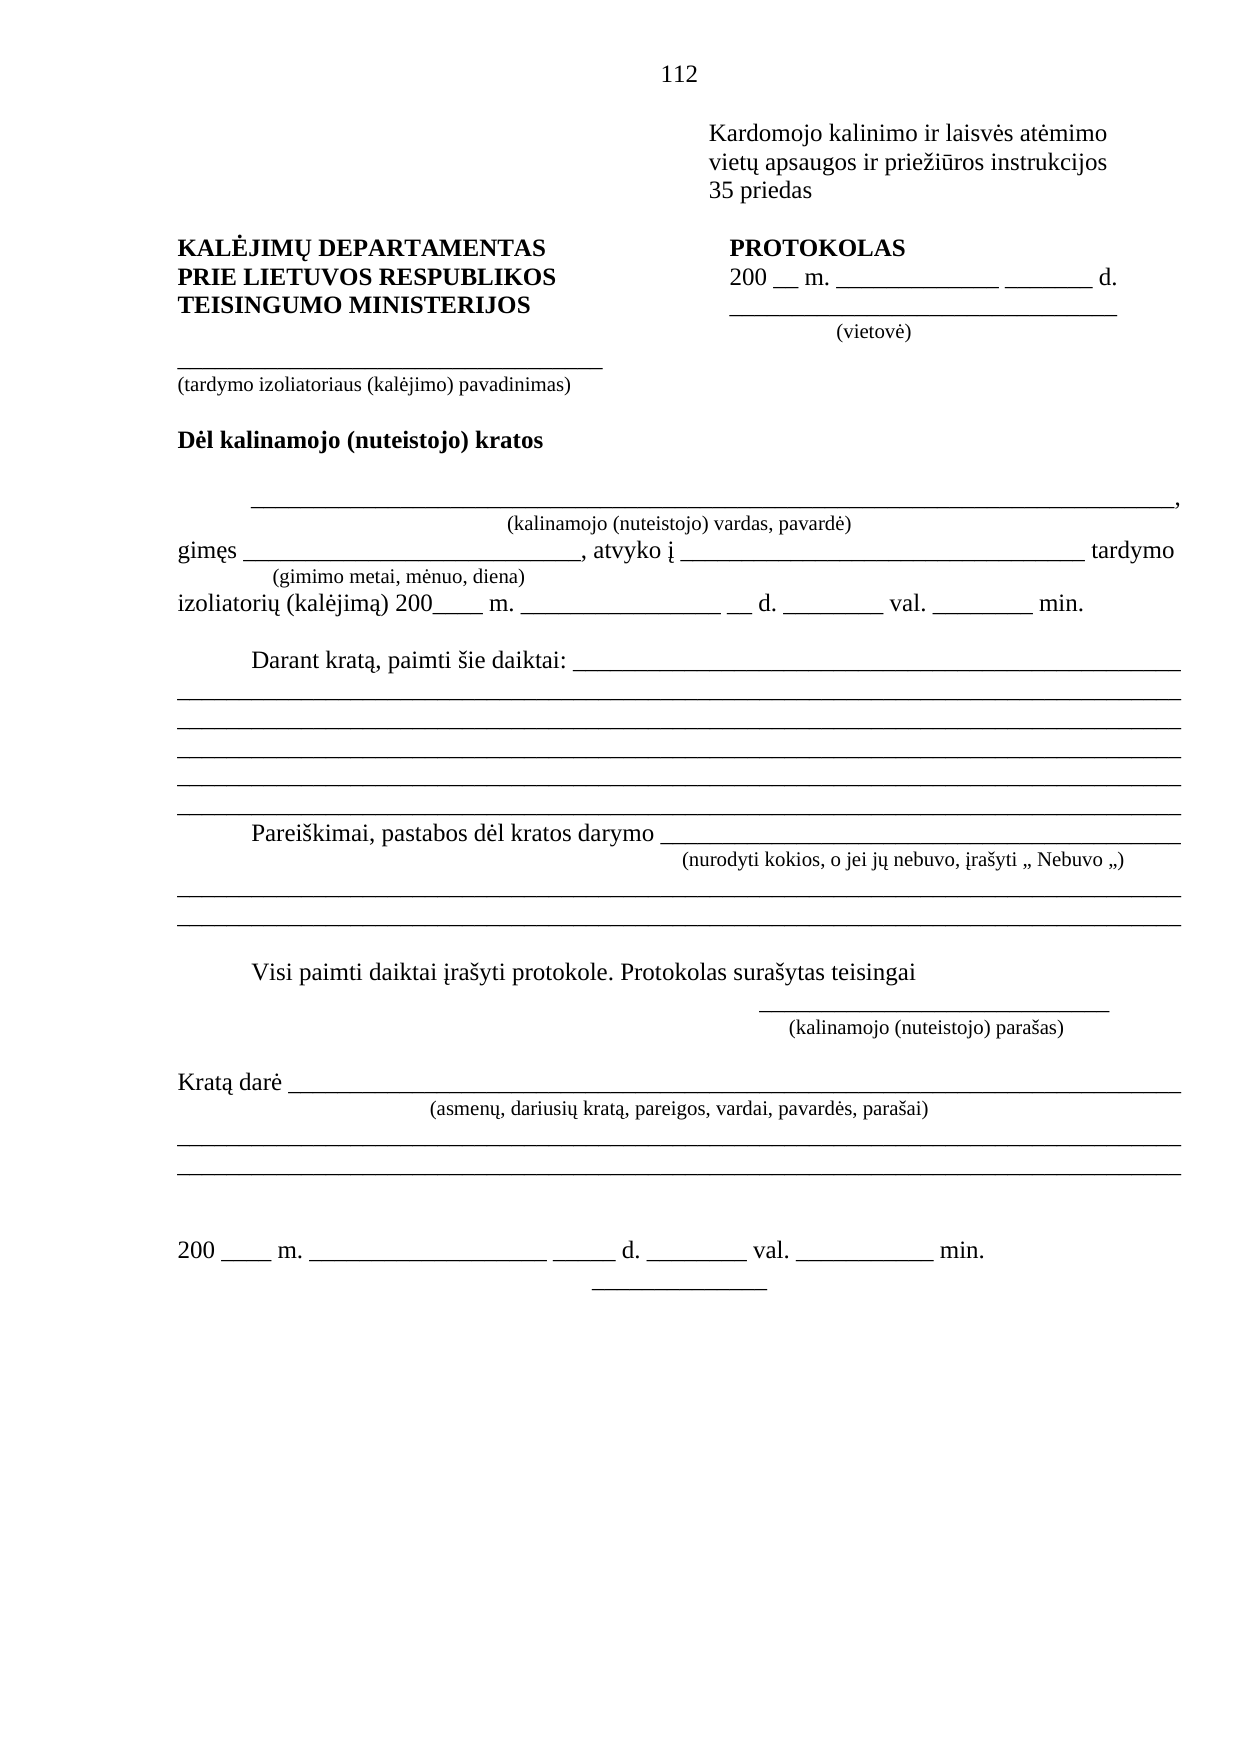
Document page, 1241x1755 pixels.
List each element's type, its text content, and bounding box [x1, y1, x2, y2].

text Dėl kalinamojo (nuteistojo) kratos [177, 425, 1181, 454]
text vietų apsaugos ir priežiūros instrukcijos [177, 147, 1181, 176]
text Darant kratą, paimti šie daiktai: [177, 646, 1181, 674]
text Visi paimti daiktai įrašyti protokole. Protokolas surašytas teisingai [177, 957, 1181, 986]
text ____________________________ [177, 986, 1181, 1015]
text TEISINGUMO MINISTERIJOS _______________________________ [177, 291, 1181, 319]
text __________________________________ [177, 343, 1181, 372]
text (nurodyti kokios, o jei jų nebuvo, įrašyti „ Nebuvo „) [177, 847, 1181, 871]
text Pareiškimai, pastabos dėl kratos darymo [177, 818, 1181, 847]
text (tardymo izoliatoriaus (kalėjimo) pavadinimas) [177, 372, 1181, 396]
text gimęs ___________________________, atvyko į tardymo [177, 535, 1181, 564]
text Kratą darė [177, 1067, 1181, 1096]
text (gimimo metai, mėnuo, diena) [177, 564, 1181, 588]
text , [177, 482, 1181, 511]
text (kalinamojo (nuteistojo) parašas) [177, 1015, 1181, 1039]
text 35 priedas [177, 176, 1181, 204]
text (kalinamojo (nuteistojo) vardas, pavardė) [177, 511, 1181, 535]
text izoliatorių (kalėjimą) 200____ m. ________________ __ d. ________ val. ________ min. [177, 588, 1181, 617]
text KALĖJIMŲ DEPARTAMENTAS PROTOKOLAS [177, 233, 1181, 262]
text (asmenų, dariusių kratą, pareigos, vardai, pavardės, parašai) [177, 1096, 1181, 1120]
text PRIE LIETUVOS RESPUBLIKOS 200 __ m. _____________ _______ d. [177, 262, 1181, 291]
text ______________ [177, 1264, 1181, 1293]
text 200 ____ m. ___________________ _____ d. ________ val. ___________ min. [177, 1235, 1181, 1264]
text (vietovė) [177, 319, 1181, 343]
text Kardomojo kalinimo ir laisvės atėmimo [709, 118, 1181, 147]
